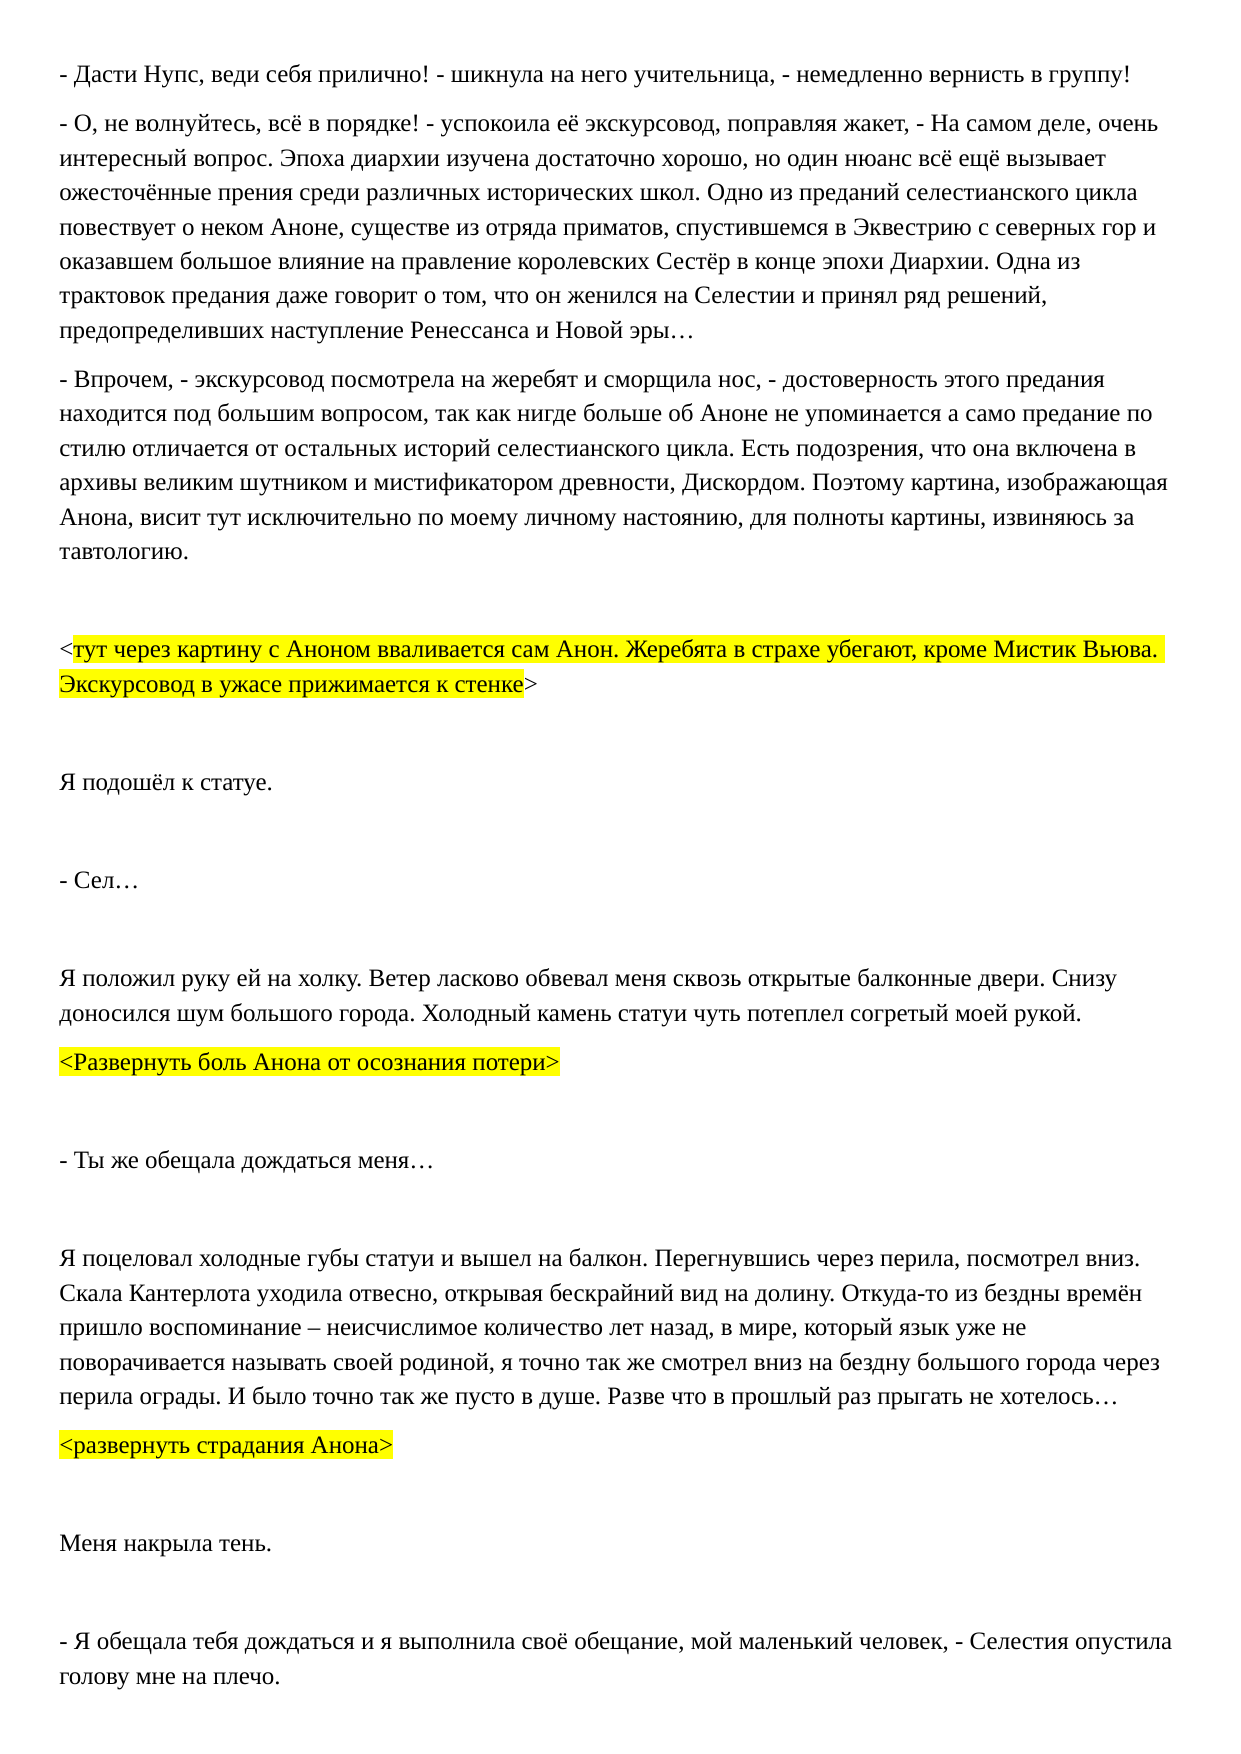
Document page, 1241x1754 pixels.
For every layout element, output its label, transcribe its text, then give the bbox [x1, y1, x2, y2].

text <тут через картину с Аноном вваливается сам Анон. Жеребята в страхе убегают, кроме Мистик Вьюва. Экскурсовод в ужасе прижимается к стенке> [59, 634, 1181, 698]
text Я положил руку ей на холку. Ветер ласково обвевал меня сквозь открытые балконные двери. Снизу доносился шум большого города. Холодный камень статуи чуть потеплел согретый моей рукой. [59, 963, 1181, 1027]
text - Дасти Нупс, веди себя прилично! - шикнула на него учительница, - немедленно вернисть в группу! [59, 59, 1181, 88]
text - Я обещала тебя дождаться и я выполнила своё обещание, мой маленький человек, - Селестия опустила голову мне на плечо. [59, 1626, 1181, 1690]
text <Развернуть боль Анона от осознания потери> [59, 1047, 1181, 1076]
text Я поцеловал холодные губы статуи и вышел на балкон. Перегнувшись через перила, посмотрел вниз. Скала Кантерлота уходила отвесно, открывая бескрайний вид на долину. Откуда-то из бездны времён пришло воспоминание – неисчислимое количество лет назад, в мире, который язык уже не поворачивается называть своей родиной, я точно так же смотрел вниз на бездну большого города через перила ограды. И было точно так же пусто в душе. Разве что в прошлый раз прыгать не хотелось… [59, 1243, 1181, 1410]
text - Ты же обещала дождаться меня… [59, 1145, 1181, 1174]
text <развернуть страдания Анона> [59, 1430, 1181, 1459]
text Я подошёл к статуе. [59, 767, 1181, 796]
text Меня накрыла тень. [59, 1528, 1181, 1557]
text - Сел… [59, 865, 1181, 894]
text - Впрочем, - экскурсовод посмотрела на жеребят и сморщила нос, - достоверность этого предания находится под большим вопросом, так как нигде больше об Аноне не упоминается а само предание по стилю отличается от остальных историй селестианского цикла. Есть подозрения, что она включена в архивы великим шутником и мистификатором древности, Дискордом. Поэтому картина, изображающая Анона, висит тут исключительно по моему личному настоянию, для полноты картины, извиняюсь за тавтологию. [59, 364, 1181, 565]
text - О, не волнуйтесь, всё в порядке! - успокоила её экскурсовод, поправляя жакет, - На самом деле, очень интересный вопрос. Эпоха диархии изучена достаточно хорошо, но один нюанс всё ещё вызывает ожесточённые прения среди различных исторических школ. Одно из преданий селестианского цикла повествует о неком Аноне, существе из отряда приматов, спустившемся в Эквестрию с северных гор и оказавшем большое влияние на правление королевских Сестёр в конце эпохи Диархии. Одна из трактовок предания даже говорит о том, что он женился на Селестии и принял ряд решений, предопределивших наступление Ренессанса и Новой эры… [59, 108, 1181, 344]
